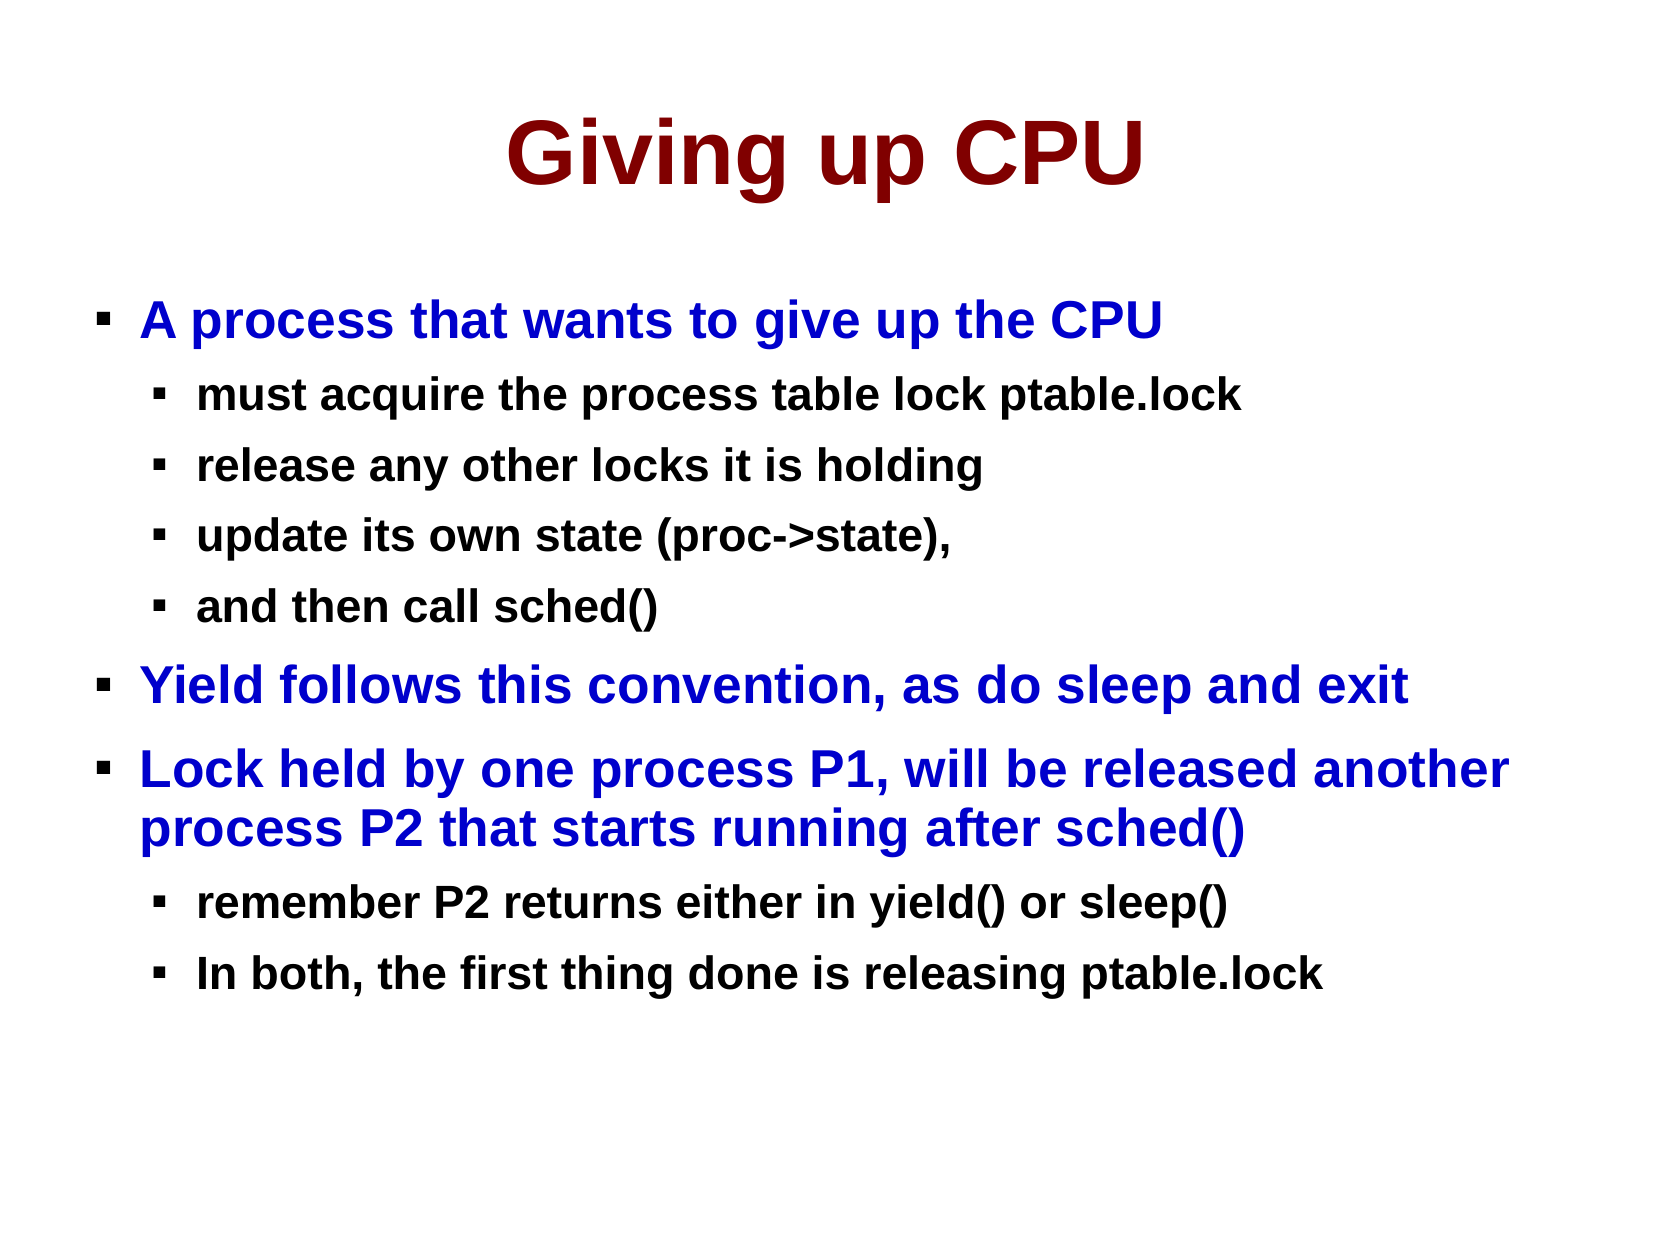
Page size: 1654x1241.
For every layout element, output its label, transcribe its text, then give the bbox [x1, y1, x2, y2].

title Giving up CPU [82, 49, 1571, 257]
list A process that wants to give up the CPU must acquire the process table lock ptable.lock release any other locks it is holding update its own state (proc->state), and then call sched() Yield follows this convention, as do sleep and exit Lock held by one process P1, will be released another process P2 that starts running after sched() remember P2 returns either in yield() or sleep() In both, the first thing done is releasing ptable.lock [82, 290, 1571, 1010]
